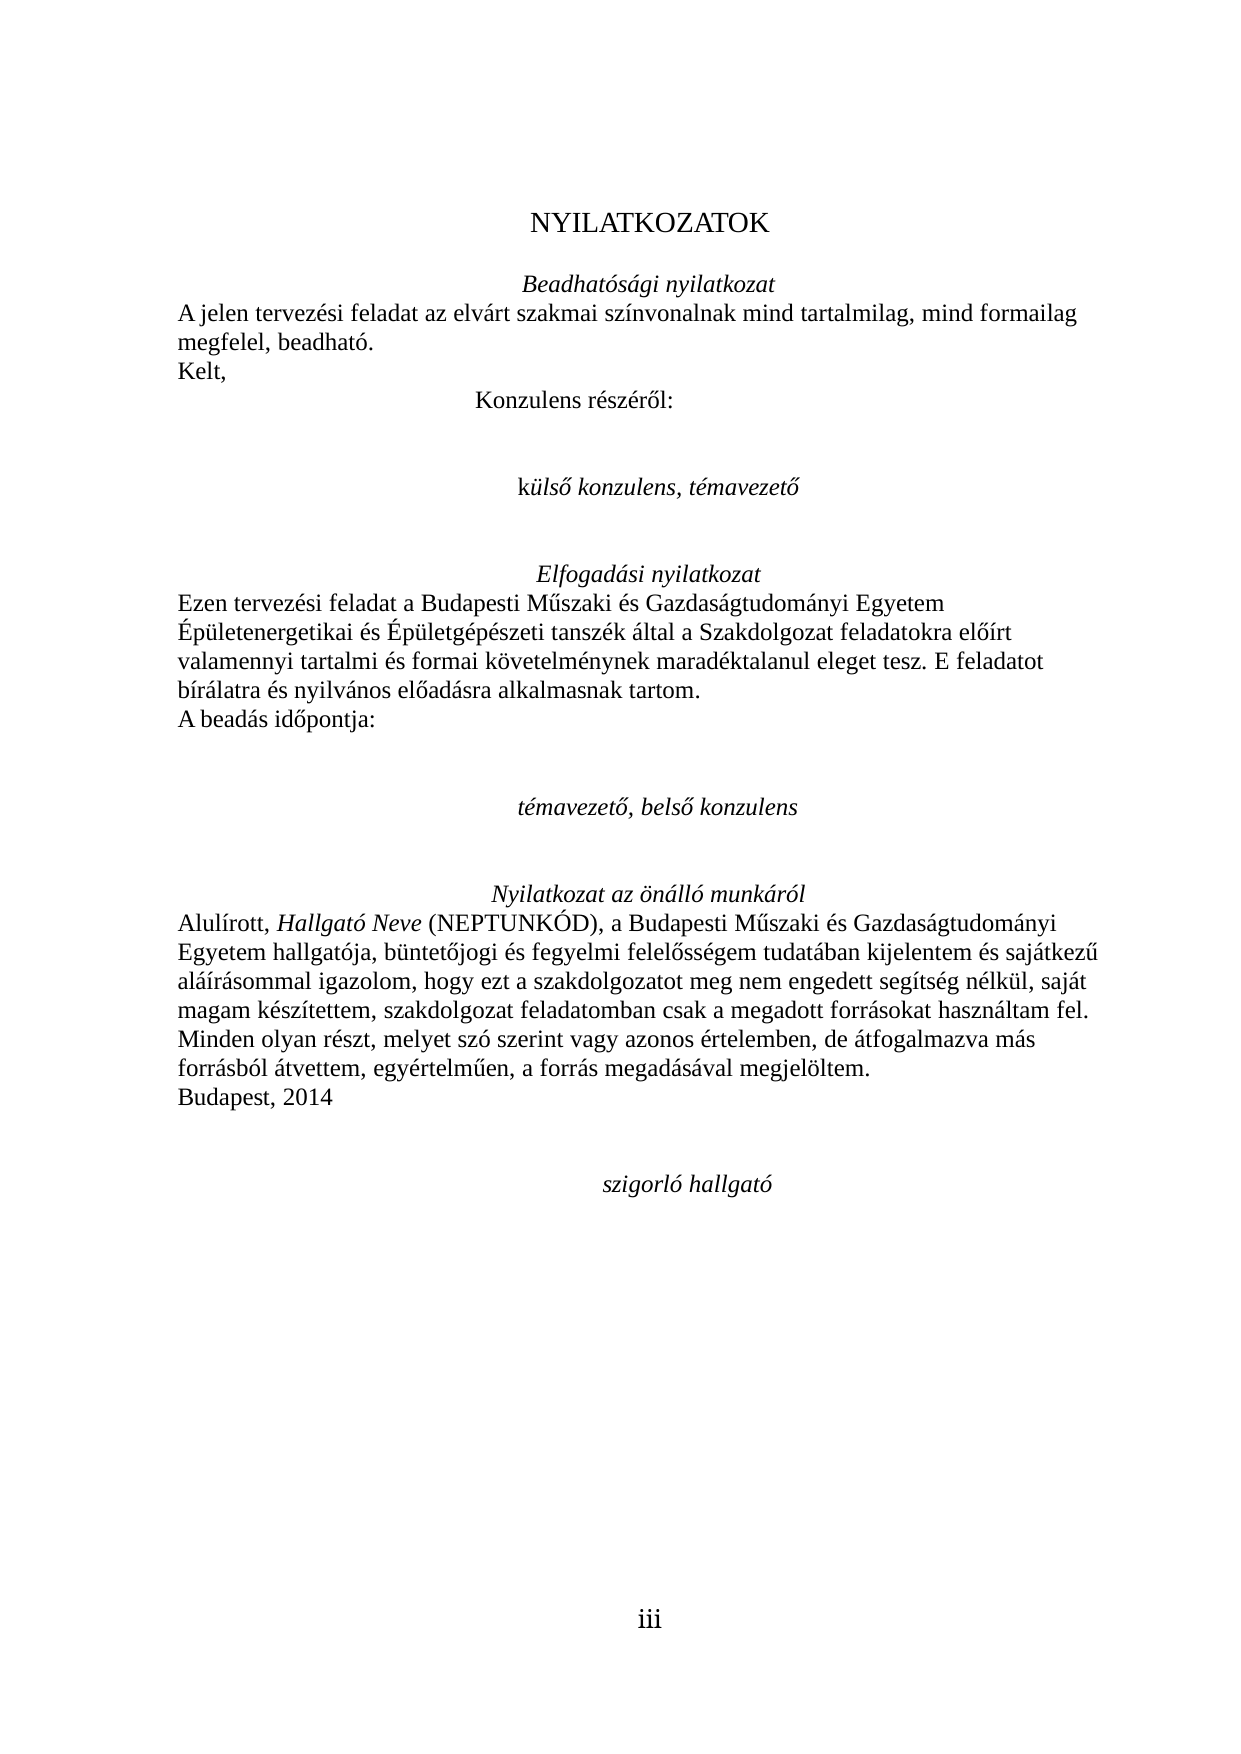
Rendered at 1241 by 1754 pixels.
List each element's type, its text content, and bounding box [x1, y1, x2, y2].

text Ezen tervezési feladat a Budapesti Műszaki és Gazdaságtudományi Egyetem Épületenergetikai és Épületgépészeti tanszék által a Szakdolgozat feladatokra előírt valamennyi tartalmi és formai követelménynek maradéktalanul eleget tesz. E feladatot bírálatra és nyilvános előadásra alkalmasnak tartom. [177, 588, 1122, 704]
text Elfogadási nyilatkozat [177, 559, 1122, 588]
text Budapest, 2014 [177, 1082, 1122, 1111]
text Nyilatkozatok [177, 206, 1122, 239]
text szigorló hallgató [177, 1169, 1122, 1198]
text Nyilatkozat az önálló munkáról [177, 879, 1122, 908]
text Konzulens részéről: [177, 385, 1122, 414]
text A beadás időpontja: [177, 704, 1122, 733]
text Beadhatósági nyilatkozat [177, 268, 1122, 297]
text külső konzulens, témavezető [177, 472, 1122, 501]
text Alulírott, Hallgató Neve (NEPTUNKÓD), a Budapesti Műszaki és Gazdaságtudományi Egyetem hallgatója, büntetőjogi és fegyelmi felelősségem tudatában kijelentem és sajátkezű aláírásommal igazolom, hogy ezt a szakdolgozatot meg nem engedett segítség nélkül, saját magam készítettem, szakdolgozat feladatomban csak a megadott forrásokat használtam fel. Minden olyan részt, melyet szó szerint vagy azonos értelemben, de átfogalmazva más forrásból átvettem, egyértelműen, a forrás megadásával megjelöltem. [177, 908, 1122, 1082]
text Kelt, [177, 356, 1122, 385]
text témavezető, belső konzulens [177, 792, 1122, 821]
text A jelen tervezési feladat az elvárt szakmai színvonalnak mind tartalmilag, mind formailag megfelel, beadható. [177, 297, 1122, 356]
